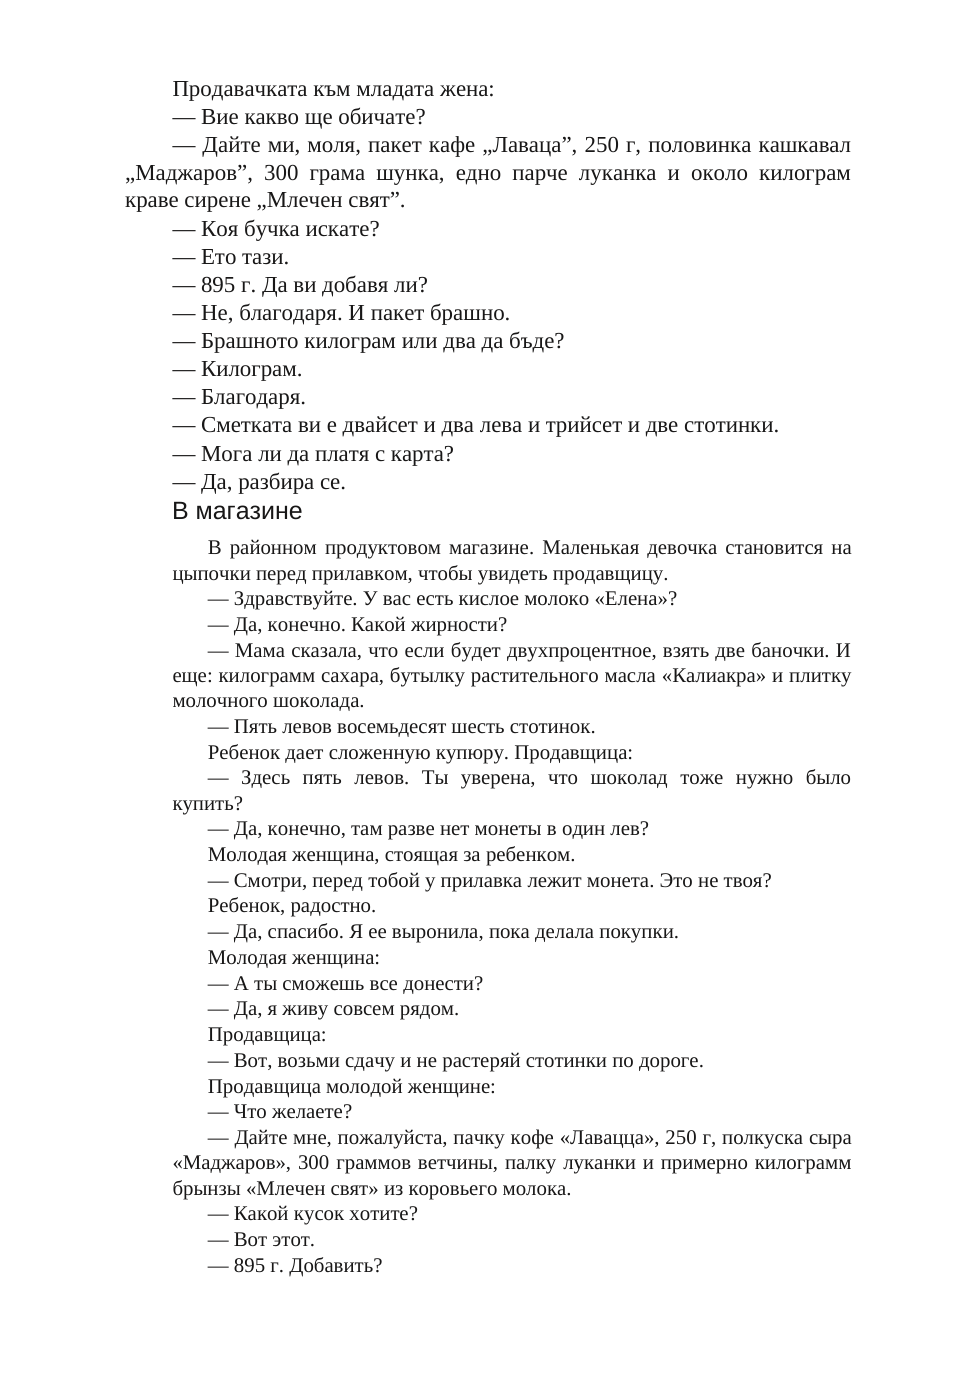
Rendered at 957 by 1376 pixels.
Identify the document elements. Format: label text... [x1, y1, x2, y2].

text Молодая женщина: [208, 945, 852, 969]
text Молодая женщина, стоящая за ребенком. [208, 842, 852, 866]
text — Дайте ми, моля, пакет кафе „Лаваца”, 250 г, половинка кашкавал „Маджаров”, 300 грама шунка, едно парче луканка и около килограм краве сирене „Млечен свят”. [125, 131, 852, 213]
text Продавщица: [208, 1022, 852, 1046]
text — Вот этот. [208, 1227, 852, 1251]
text — Здесь пять левов. Ты уверена, что шоколад тоже нужно было купить? [172, 765, 852, 814]
text — Дайте мне, пожалуйста, пачку кофе «Лавацца», 250 г, полкуска сыра «Маджаров», 300 граммов ветчины, палку луканки и примерно килограмм брынзы «Млечен свят» из коровьего молока. [172, 1125, 852, 1199]
text — Килограм. [172, 355, 852, 382]
text — Смотри, перед тобой у прилавка лежит монета. Это не твоя? [208, 868, 852, 892]
text — Мама сказала, что если будет двухпроцентное, взять две баночки. И еще: килограмм сахара, бутылку растительного масла «Калиакра» и плитку молочного шоколада. [172, 638, 852, 712]
text — Да, разбира се. [172, 468, 852, 494]
text — Да, конечно. Какой жирности? [208, 612, 852, 636]
text — Пять левов восемьдесят шесть стотинок. [208, 714, 852, 738]
text Продавачката към младата жена: [172, 75, 852, 101]
text — Да, я живу совсем рядом. [208, 996, 852, 1020]
text Ребенок, радостно. [208, 893, 852, 917]
text — Да, конечно, там разве нет монеты в один лев? [208, 816, 852, 840]
subtitle В магазине [172, 496, 857, 524]
text — Мога ли да платя с карта? [172, 439, 852, 466]
text Продавщица молодой женщине: [208, 1073, 852, 1098]
text Ребенок дает сложенную купюру. Продавщица: [208, 739, 852, 764]
text — Что желаете? [208, 1099, 852, 1123]
text — Благодаря. [172, 383, 852, 410]
text — А ты сможешь все донести? [208, 971, 852, 995]
text — Сметката ви е двайсет и два лева и трийсет и две стотинки. [172, 411, 852, 438]
text — 895 г. Да ви добавя ли? [172, 271, 852, 297]
text — Коя бучка искате? [172, 214, 852, 241]
text — Брашното килoграм или два да бъде? [172, 327, 852, 353]
text В районном продуктовом магазине. Маленькая девочка становится на цыпочки перед прилавком, чтобы увидеть продавщицу. [172, 535, 852, 584]
text — 895 г. Добавить? [208, 1253, 852, 1277]
text — Какой кусок хотите? [208, 1201, 852, 1225]
text — Здравствуйте. У вас есть кислое молоко «Елена»? [208, 586, 852, 610]
text — Вие какво ще обичате? [172, 103, 852, 129]
text — Вот, возьми сдачу и не растеряй стотинки по дороге. [208, 1048, 852, 1072]
text — Ето тази. [172, 243, 852, 269]
text — Не, благодаря. И пакет брашно. [172, 299, 852, 325]
text — Да, спасибо. Я ее выронила, пока делала покупки. [208, 919, 852, 943]
